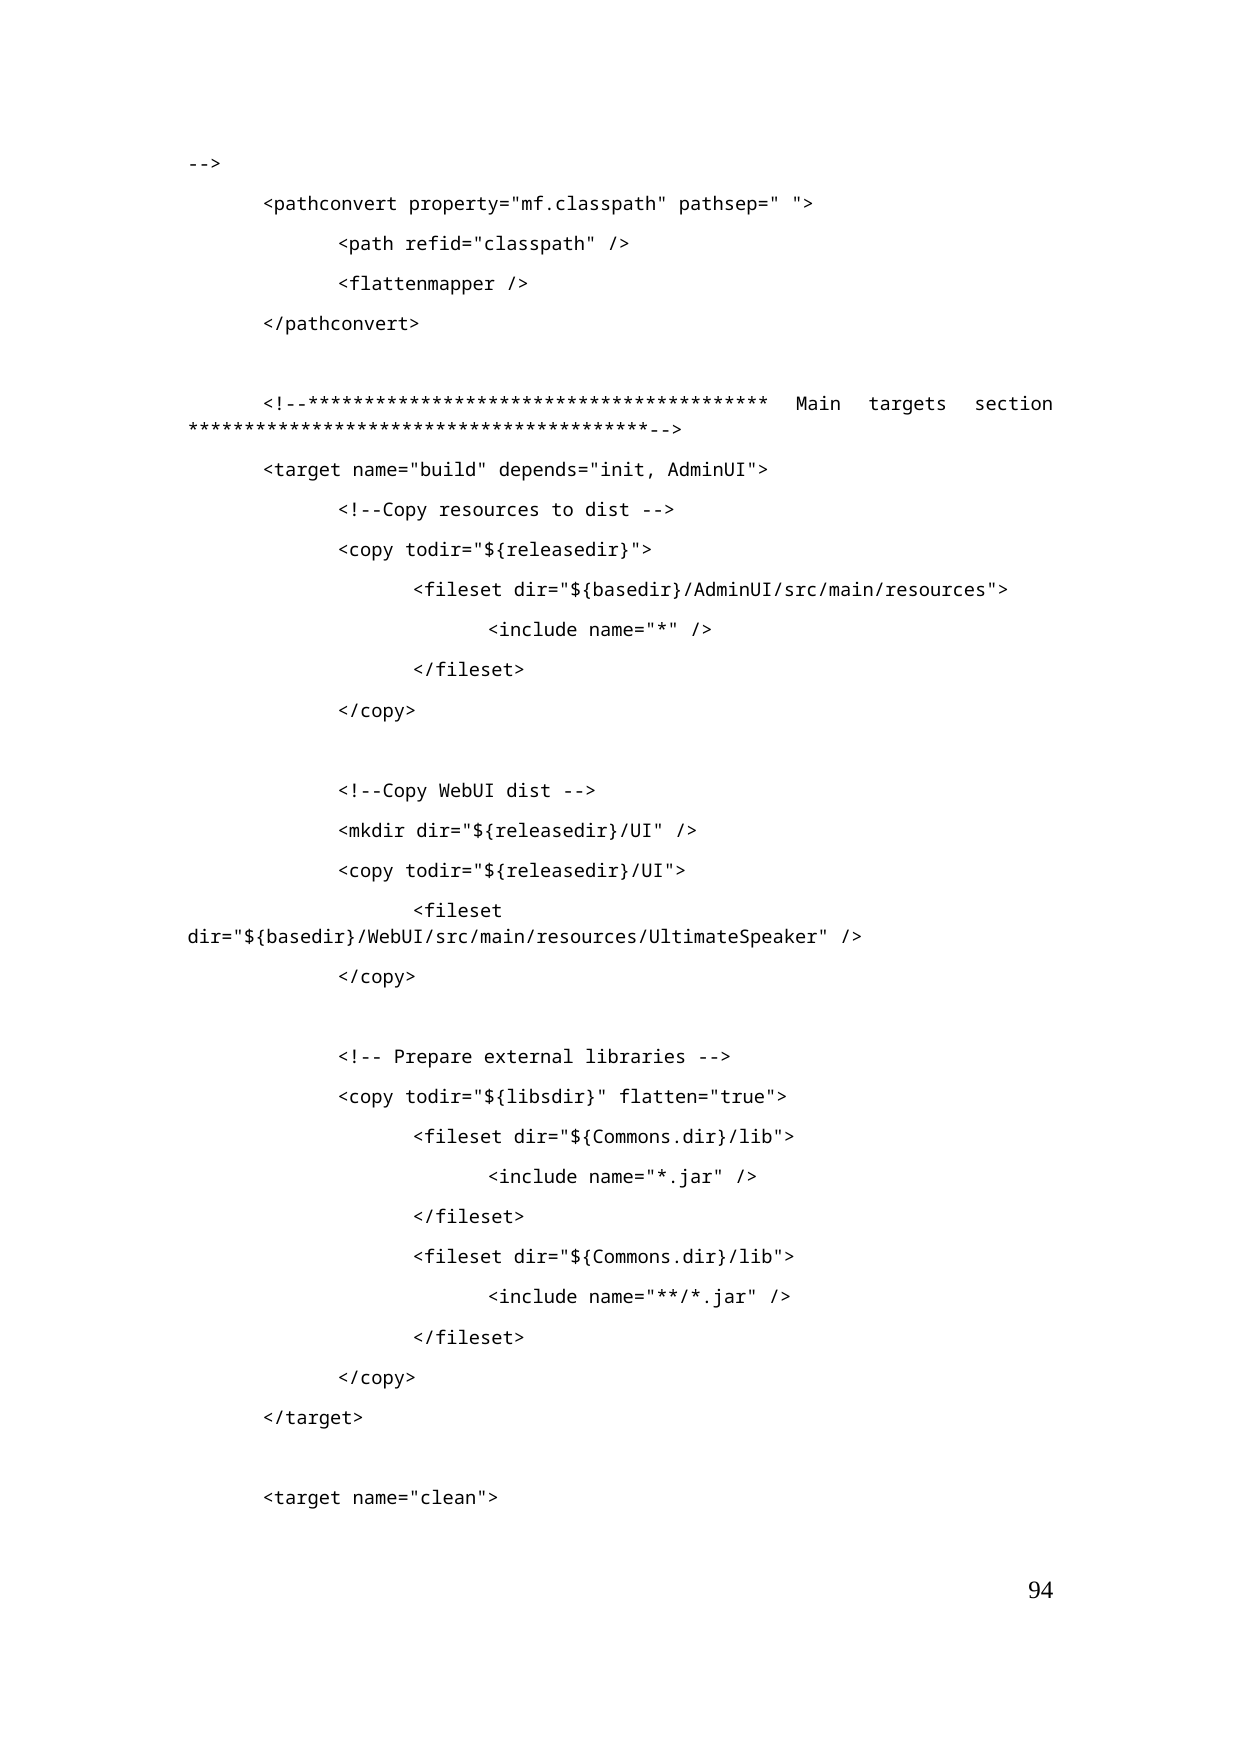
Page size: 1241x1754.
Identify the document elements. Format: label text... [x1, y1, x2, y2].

text <mkdir dir="${releasedir}/UI" /> [187, 817, 1053, 843]
text </copy> [187, 963, 1053, 988]
text --> [187, 150, 1053, 176]
text <fileset dir="${Commons.dir}/lib"> [187, 1244, 1053, 1269]
text <fileset dir="${basedir}/AdminUI/src/main/resources"> [187, 577, 1053, 602]
text <copy todir="${releasedir}"> [187, 536, 1053, 562]
text </copy> [187, 1364, 1053, 1389]
text </copy> [187, 697, 1053, 722]
text </target> [187, 1404, 1053, 1430]
text </fileset> [187, 1204, 1053, 1229]
text <!-- Prepare external libraries --> [187, 1043, 1053, 1069]
text <include name="**/*.jar" /> [187, 1284, 1053, 1309]
text <target name="clean"> [187, 1484, 1053, 1510]
text <!--***************************************** Main targets section *****************************************--> [187, 391, 1053, 442]
text <copy todir="${libsdir}" flatten="true"> [187, 1083, 1053, 1109]
text <pathconvert property="mf.classpath" pathsep=" "> [187, 190, 1053, 216]
text </pathconvert> [187, 310, 1053, 336]
text <!--Copy WebUI dist --> [187, 777, 1053, 803]
text <!--Copy resources to dist --> [187, 496, 1053, 522]
text <path refid="classpath" /> [187, 230, 1053, 256]
text <target name="build" depends="init, AdminUI"> [187, 456, 1053, 482]
text </fileset> [187, 1324, 1053, 1349]
text </fileset> [187, 657, 1053, 682]
text <fileset dir="${Commons.dir}/lib"> [187, 1123, 1053, 1149]
text <copy todir="${releasedir}/UI"> [187, 857, 1053, 883]
text <fileset dir="${basedir}/WebUI/src/main/resources/UltimateSpeaker" /> [187, 897, 1053, 948]
text <include name="*" /> [187, 617, 1053, 642]
text <include name="*.jar" /> [187, 1163, 1053, 1189]
text <flattenmapper /> [187, 270, 1053, 296]
